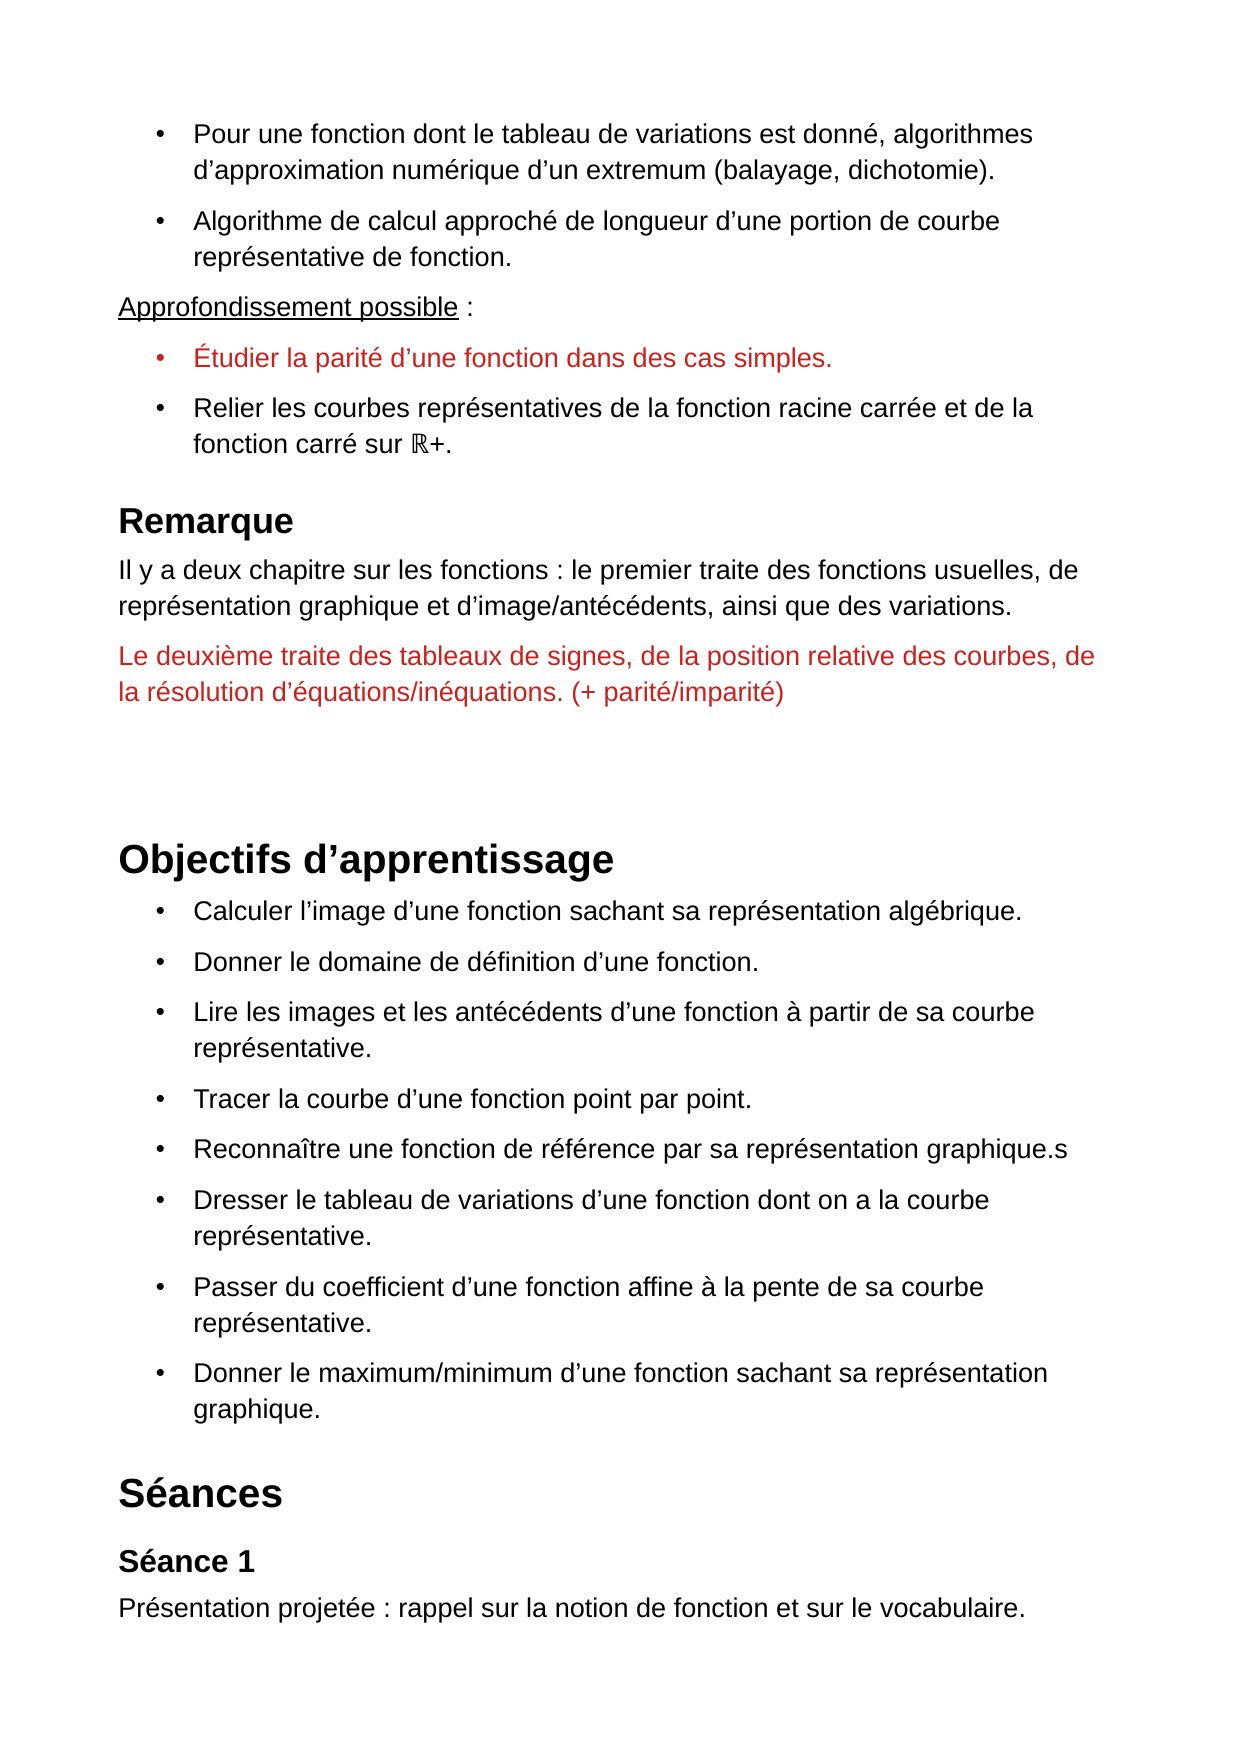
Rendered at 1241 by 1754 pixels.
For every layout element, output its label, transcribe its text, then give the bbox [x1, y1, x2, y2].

list Reconnaître une fonction de référence par sa représentation graphique.s [156, 1133, 1122, 1165]
list Lire les images et les antécédents d’une fonction à partir de sa courbe représentative. [156, 996, 1122, 1064]
subtitle Remarque [118, 500, 1122, 541]
list Tracer la courbe d’une fonction point par point. [156, 1083, 1122, 1114]
text Il y a deux chapitre sur les fonctions : le premier traite des fonctions usuelles, de représentation graphique et d’image/antécédents, ainsi que des variations. [118, 554, 1122, 621]
list Pour une fonction dont le tableau de variations est donné, algorithmes d’approximation numérique d’un extremum (balayage, dichotomie). [156, 118, 1122, 185]
text Le deuxième traite des tableaux de signes, de la position relative des courbes, de la résolution d’équations/inéquations. (+ parité/imparité) [118, 640, 1122, 707]
list Passer du coefficient d’une fonction affine à la pente de sa courbe représentative. [156, 1271, 1122, 1338]
subtitle Séance 1 [118, 1543, 1122, 1579]
list Dresser le tableau de variations d’une fonction dont on a la courbe représentative. [156, 1184, 1122, 1251]
subtitle Séances [118, 1469, 1122, 1516]
list Donner le maximum/minimum d’une fonction sachant sa représentation graphique. [156, 1357, 1122, 1424]
text Approfondissement possible : [118, 291, 1122, 322]
list Étudier la parité d’une fonction dans des cas simples. [156, 342, 1122, 373]
list Algorithme de calcul approché de longueur d’une portion de courbe représentative de fonction. [156, 205, 1122, 272]
list Calculer l’image d’une fonction sachant sa représentation algébrique. [156, 895, 1122, 926]
text Présentation projetée : rappel sur la notion de fonction et sur le vocabulaire. [118, 1592, 1122, 1623]
list Donner le domaine de définition d’une fonction. [156, 946, 1122, 977]
subtitle Objectifs d’apprentissage [118, 836, 1122, 883]
list Relier les courbes représentatives de la fonction racine carrée et de la fonction carré sur ℝ+. [156, 392, 1122, 460]
